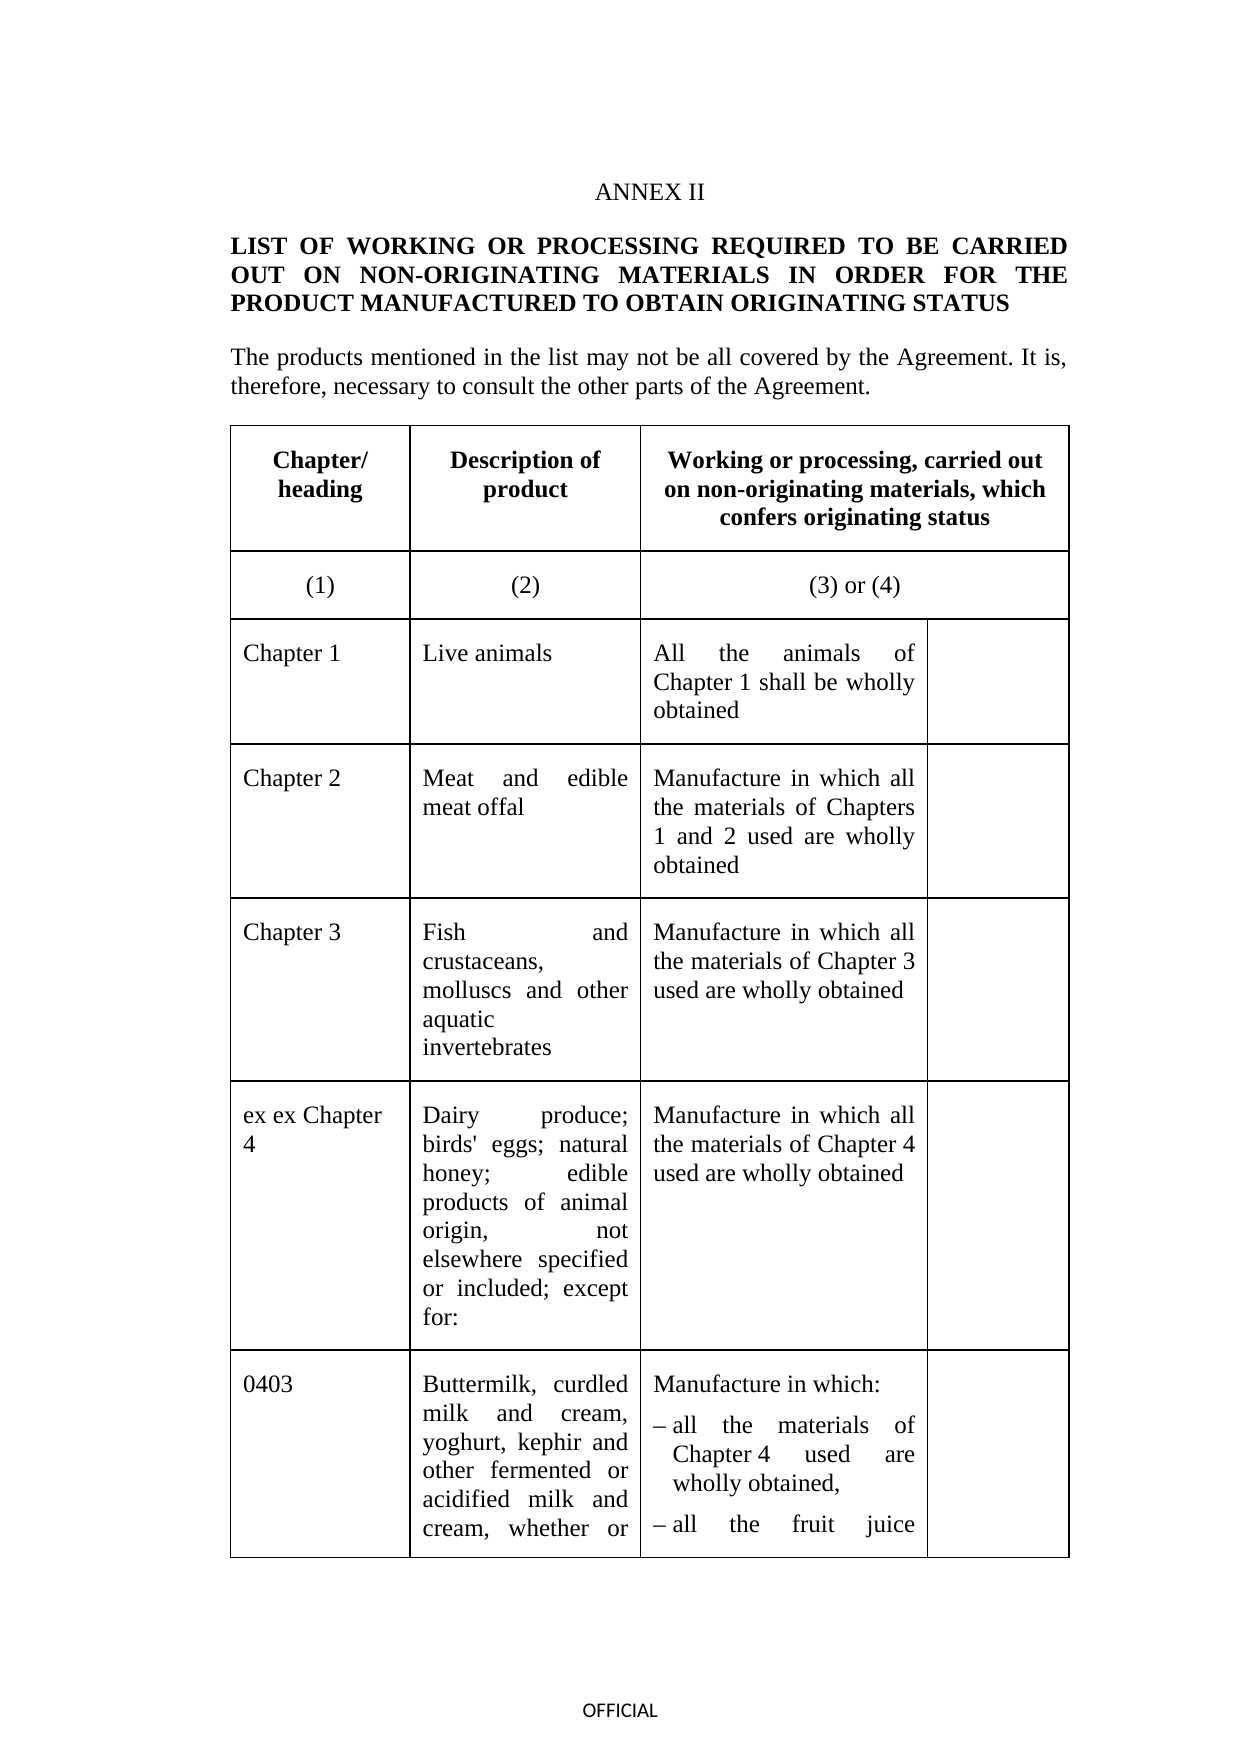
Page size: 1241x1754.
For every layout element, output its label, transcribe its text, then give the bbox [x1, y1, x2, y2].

table_cell All the animals of Chapter 1 shall be wholly obtained [641, 620, 927, 743]
table_cell Buttermilk, curdled milk and cream, yoghurt, kephir and other fermented or acidified milk and cream, whether or [411, 1351, 640, 1557]
table_cell [928, 620, 1068, 743]
table_cell ex ex Chapter 4 [231, 1082, 409, 1349]
table_header all the materials of Chapter 4 used are wholly obtained, [672, 1404, 915, 1503]
table_cell all the fruit juice [672, 1503, 915, 1544]
table_cell [928, 1351, 1068, 1557]
table_cell [928, 745, 1068, 897]
text LIST OF WORKING OR PROCESSING REQUIRED TO BE CARRIED OUT ON NON-ORIGINATING MATERIALS IN ORDER FOR THE PRODUCT MANUFACTURED TO OBTAIN ORIGINATING STATUS [230, 231, 1069, 317]
table_cell 0403 [231, 1351, 409, 1557]
table_header Description of product [411, 426, 640, 550]
table_cell Chapter 3 [231, 899, 409, 1080]
table_cell Manufacture in which all the materials of Chapters 1 and 2 used are wholly obtained [641, 745, 927, 897]
table_cell Manufacture in which: [641, 1351, 927, 1557]
table_cell Dairy produce; birds' eggs; natural honey; edible products of animal origin, not elsewhere specified or included; except for: [411, 1082, 640, 1349]
table_header Working or processing, carried out on non-originating materials, which confers originating status [641, 426, 1068, 550]
table_header Chapter/ heading [231, 426, 409, 550]
table_cell – [653, 1503, 672, 1544]
table_cell Meat and edible meat offal [411, 745, 640, 897]
text The products mentioned in the list may not be all covered by the Agreement. It is, therefore, necessary to consult the other parts of the Agreement. [230, 342, 1069, 400]
table_cell Fish and crustaceans, molluscs and other aquatic invertebrates [411, 899, 640, 1080]
table_cell Chapter 1 [231, 620, 409, 743]
table_cell Chapter 2 [231, 745, 409, 897]
table_cell Live animals [411, 620, 640, 743]
table_cell (2) [411, 552, 640, 618]
table_cell [928, 899, 1068, 1080]
table_cell (1) [231, 552, 409, 618]
table_cell Manufacture in which all the materials of Chapter 4 used are wholly obtained [641, 1082, 927, 1349]
table_header – [653, 1404, 672, 1503]
table_cell [928, 1082, 1068, 1349]
table_cell Manufacture in which all the materials of Chapter 3 used are wholly obtained [641, 899, 927, 1080]
table_cell (3) or (4) [641, 552, 1068, 618]
text ANNEX II [230, 177, 1069, 206]
